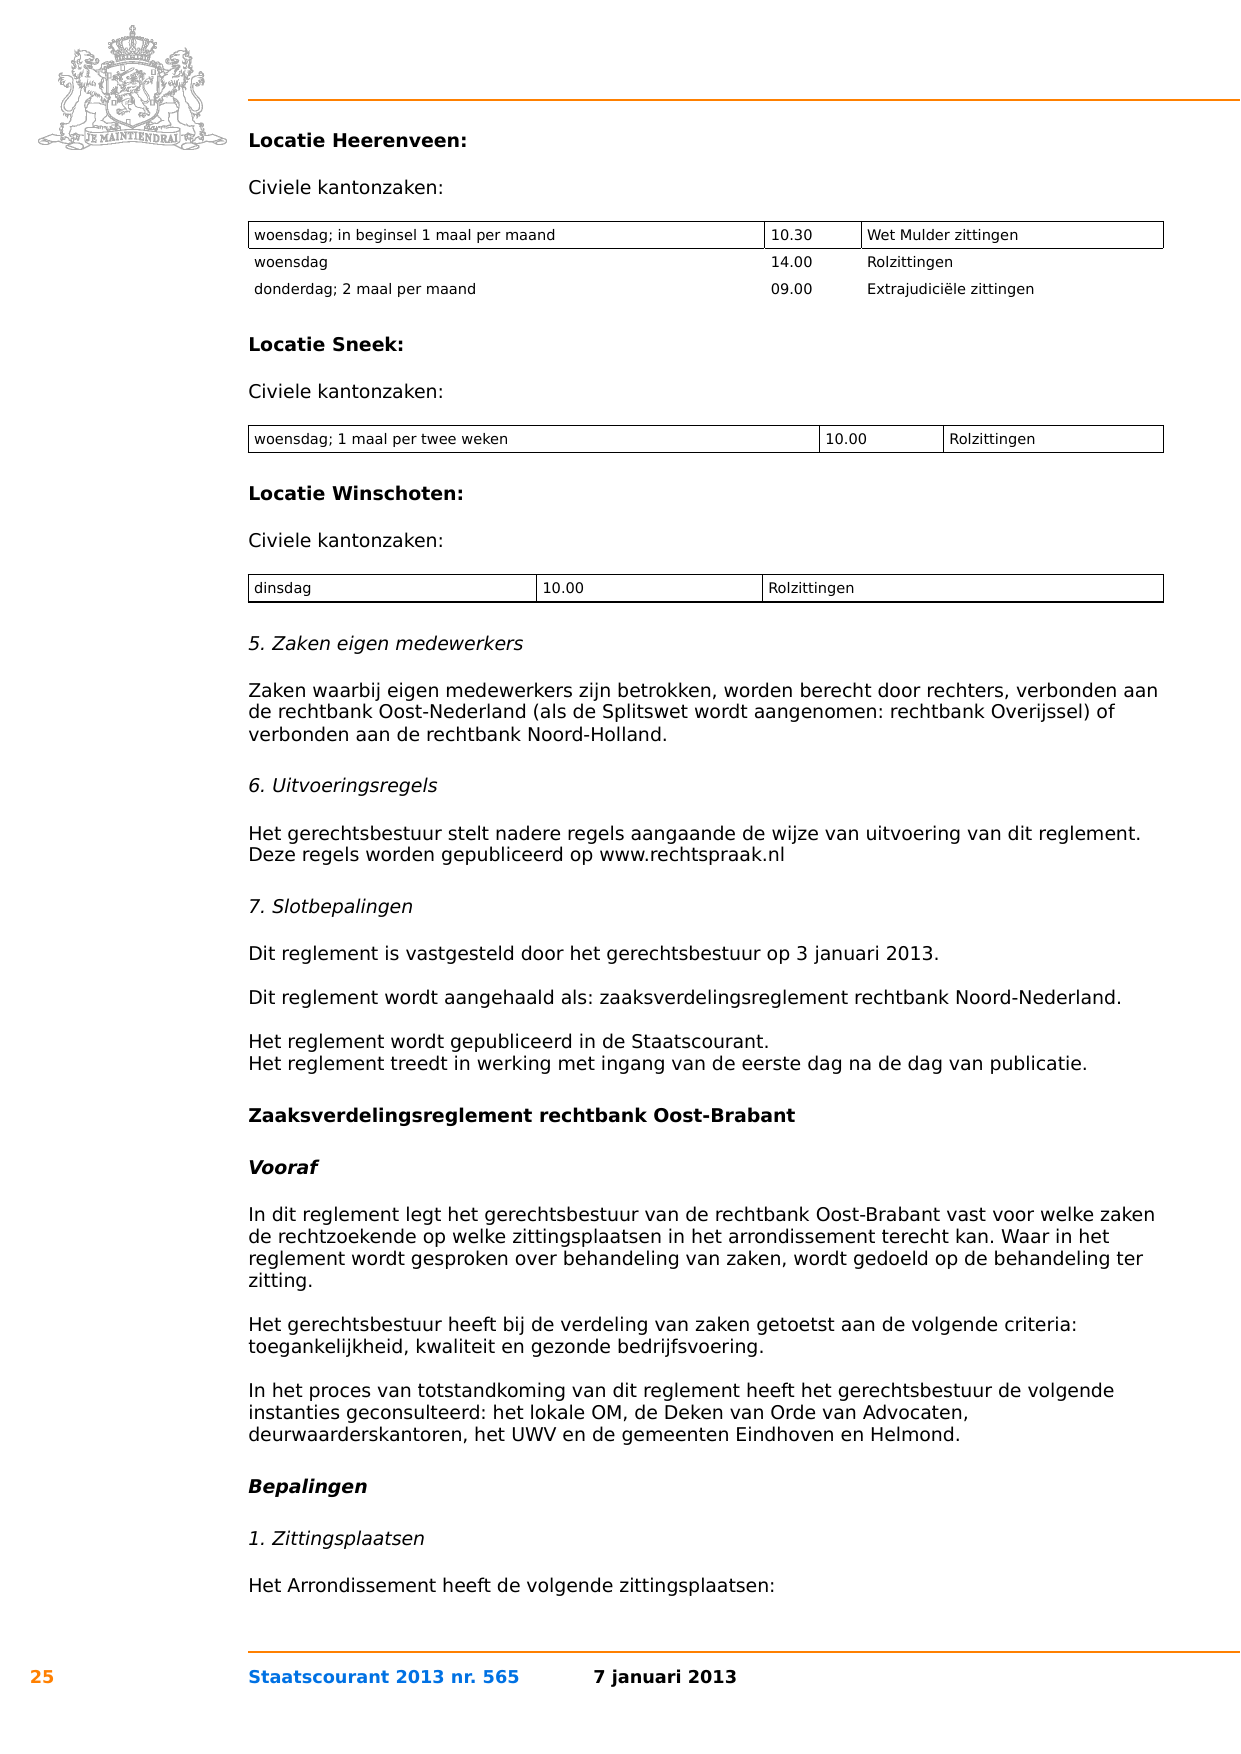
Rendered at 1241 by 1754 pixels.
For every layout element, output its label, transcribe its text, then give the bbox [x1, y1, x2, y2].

text In dit reglement legt het gerechtsbestuur van de rechtbank Oost-Brabant vast voor welke zaken de rechtzoekende op welke zittingsplaatsen in het arrondissement terecht kan. Waar in het reglement wordt gesproken over behandeling van zaken, wordt gedoeld op de behandeling ter zitting. [248, 1204, 1163, 1292]
table_cell woensdag [249, 249, 764, 276]
text Dit reglement wordt aangehaald als: zaaksverdelingsreglement rechtbank Noord-Nederland. [248, 987, 1163, 1009]
table_header 10.00 [820, 426, 943, 452]
subtitle Vooraf [248, 1157, 1163, 1179]
table_header Rolzittingen [944, 426, 1163, 452]
subtitle 1. Zittingsplaatsen [248, 1527, 1163, 1549]
table_header dinsdag [249, 575, 536, 601]
table_header 10.30 [765, 222, 861, 248]
subtitle Locatie Sneek: [248, 334, 1163, 356]
subtitle 6. Uitvoeringsregels [248, 775, 1163, 797]
subtitle Locatie Winschoten: [248, 483, 1163, 505]
table_cell 09.00 [765, 277, 861, 303]
table_cell Rolzittingen [862, 249, 1163, 276]
text Civiele kantonzaken: [248, 530, 1163, 552]
text In het proces van totstandkoming van dit reglement heeft het gerechtsbestuur de volgende instanties geconsulteerd: het lokale OM, de Deken van Orde van Advocaten, deurwaarderskantoren, het UWV en de gemeenten Eindhoven en Helmond. [248, 1379, 1163, 1446]
picture [38, 25, 227, 150]
text Zaken waarbij eigen medewerkers zijn betrokken, worden berecht door rechters, verbonden aan de rechtbank Oost-Nederland (als de Splitswet wordt aangenomen: rechtbank Overijssel) of verbonden aan de rechtbank Noord-Holland. [248, 679, 1163, 745]
text Civiele kantonzaken: [248, 381, 1163, 403]
text Civiele kantonzaken: [248, 177, 1163, 199]
table_cell donderdag; 2 maal per maand [249, 277, 764, 303]
table_header woensdag; 1 maal per twee weken [249, 426, 819, 452]
subtitle Zaaksverdelingsreglement rechtbank Oost-Brabant [248, 1105, 1163, 1127]
text Het gerechtsbestuur heeft bij de verdeling van zaken getoetst aan de volgende criteria: toegankelijkheid, kwaliteit en gezonde bedrijfsvoering. [248, 1314, 1163, 1358]
table_cell 14.00 [765, 249, 861, 276]
table_header Wet Mulder zittingen [862, 222, 1163, 248]
text Het reglement treedt in werking met ingang van de eerste dag na de dag van publicatie. [248, 1053, 1163, 1075]
table_header 10.00 [537, 575, 762, 601]
table_cell Extrajudiciële zittingen [862, 277, 1163, 303]
table_header Rolzittingen [763, 575, 1163, 601]
text Het Arrondissement heeft de volgende zittingsplaatsen: [248, 1574, 1163, 1596]
subtitle Bepalingen [248, 1476, 1163, 1497]
table_header woensdag; in beginsel 1 maal per maand [249, 222, 764, 248]
subtitle 7. Slotbepalingen [248, 896, 1163, 918]
text Dit reglement is vastgesteld door het gerechtsbestuur op 3 januari 2013. [248, 943, 1163, 965]
subtitle Locatie Heerenveen: [248, 130, 1163, 152]
text Het gerechtsbestuur stelt nadere regels aangaande de wijze van uitvoering van dit reglement. Deze regels worden gepubliceerd op www.rechtspraak.nl [248, 822, 1163, 866]
subtitle 5. Zaken eigen medewerkers [248, 632, 1163, 654]
text Het reglement wordt gepubliceerd in de Staatscourant. [248, 1031, 1163, 1053]
